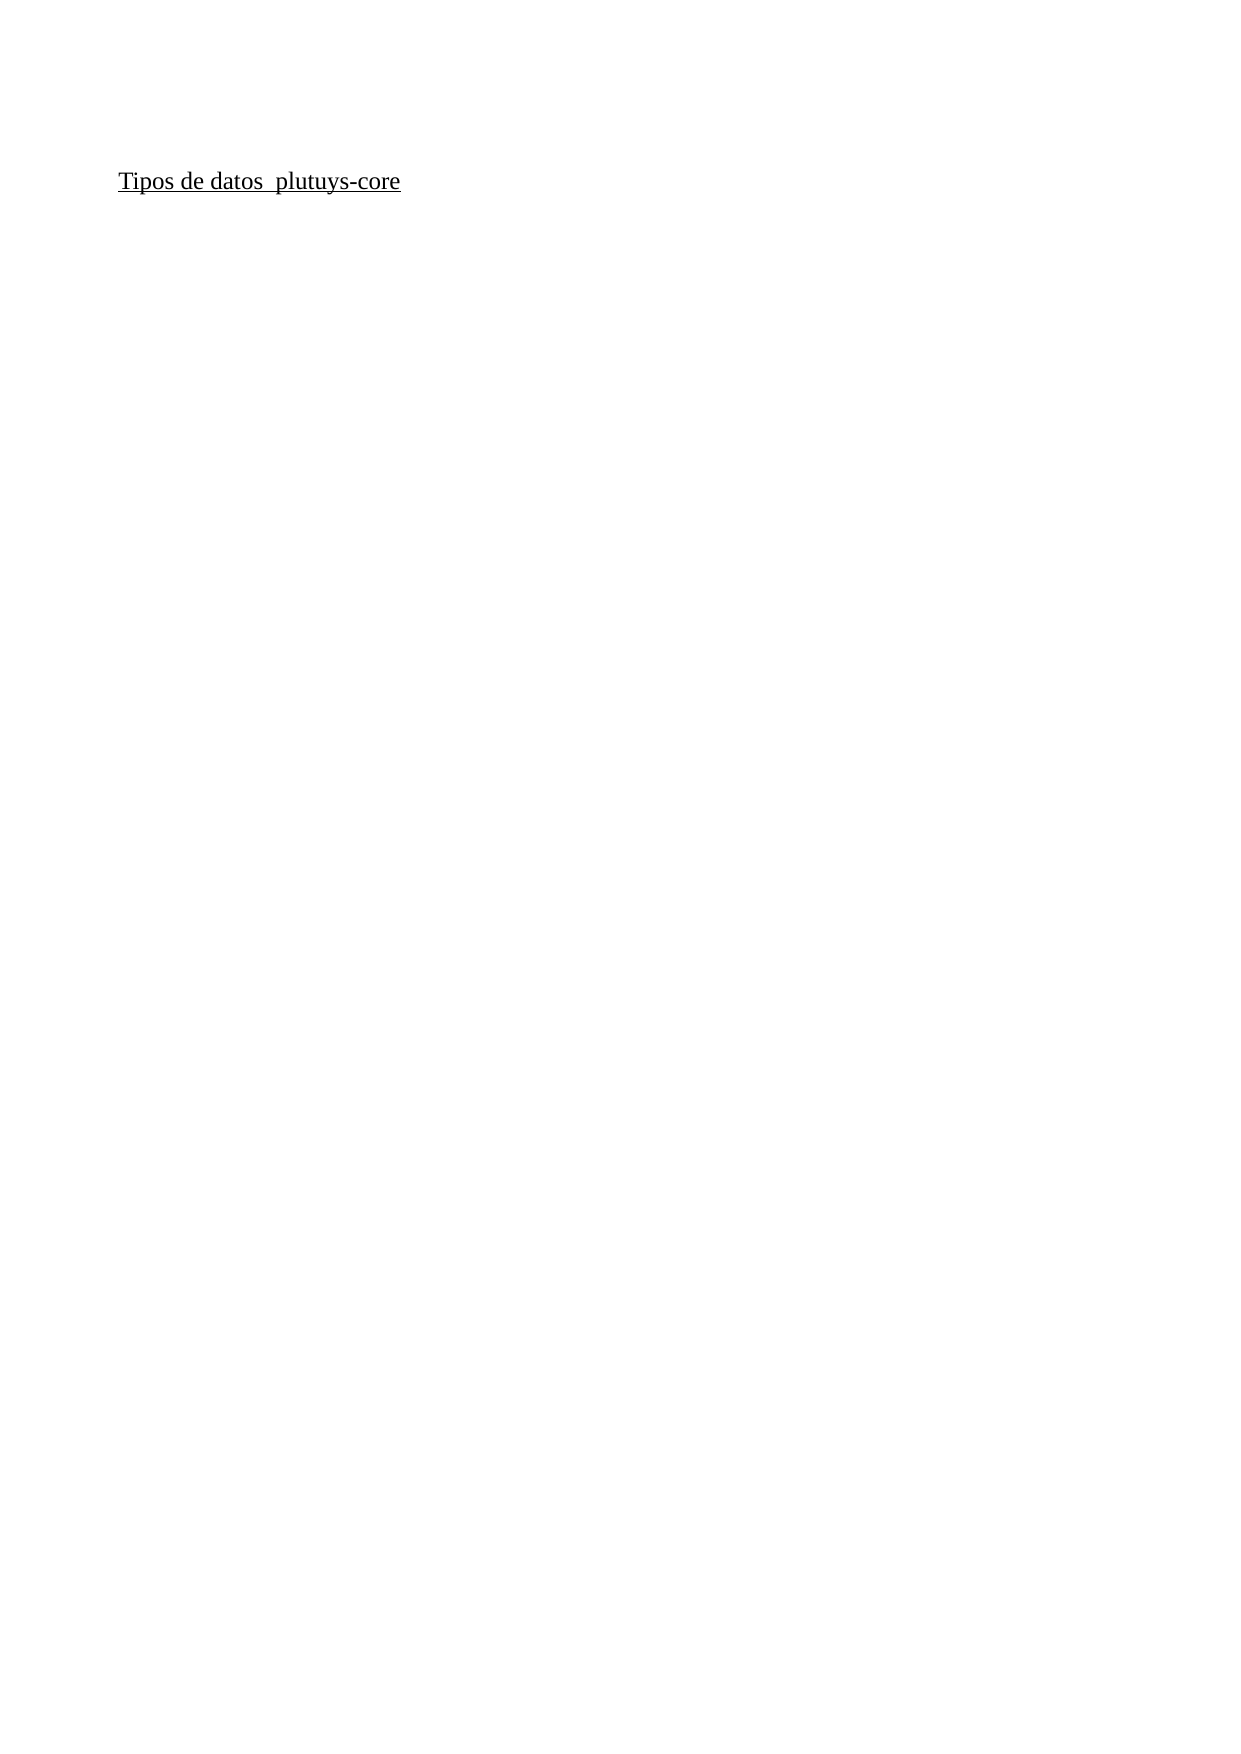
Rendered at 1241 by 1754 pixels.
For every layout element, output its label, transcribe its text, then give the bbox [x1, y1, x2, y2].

text Tipos de datos plutuys-core [118, 166, 1122, 194]
